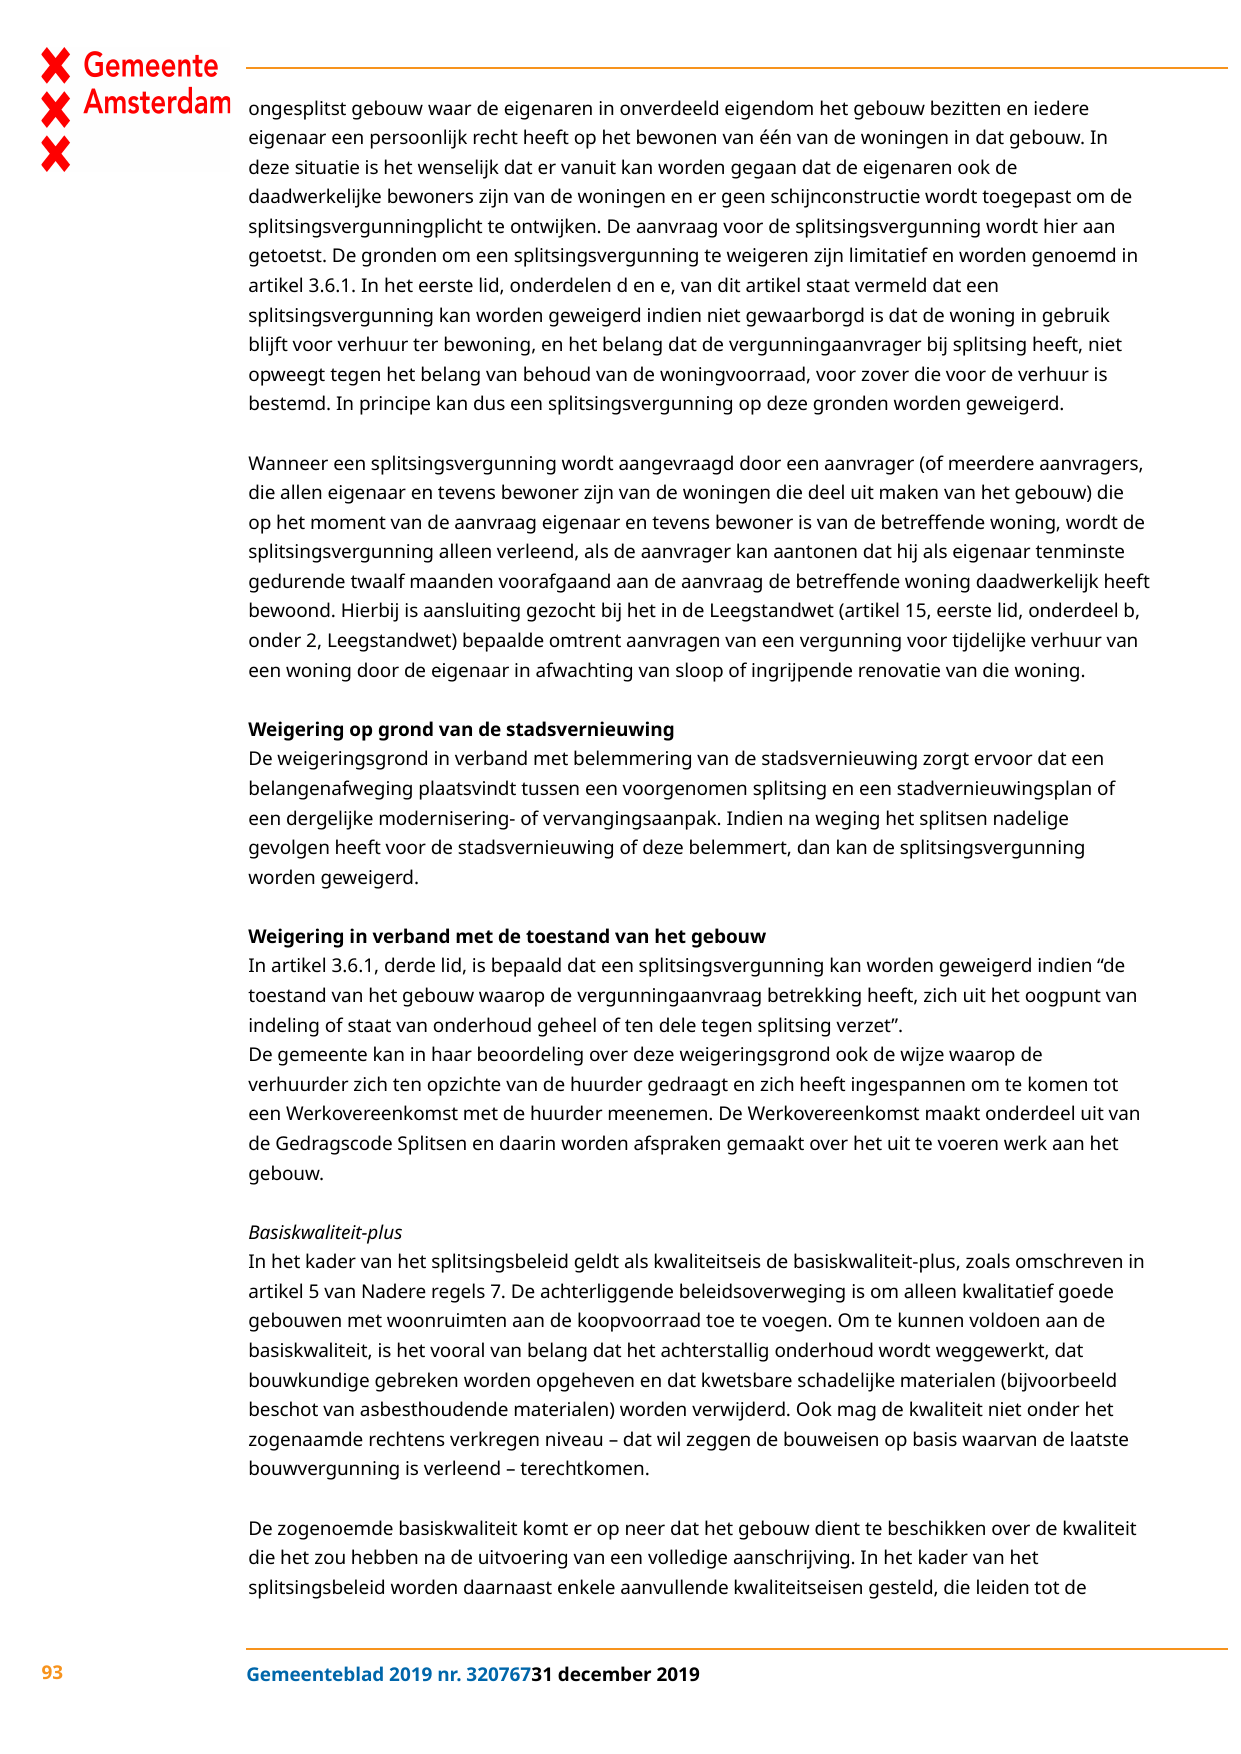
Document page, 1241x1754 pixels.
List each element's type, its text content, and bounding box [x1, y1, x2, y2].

text In artikel 3.6.1, derde lid, is bepaald dat een splitsingsvergunning kan worden geweigerd indien “de toestand van het gebouw waarop de vergunningaanvraag betrekking heeft, zich uit het oogpunt van indeling of staat van onderhoud geheel of ten dele tegen splitsing verzet”. [248, 953, 1152, 1038]
text De zogenoemde basiskwaliteit komt er op neer dat het gebouw dient te beschikken over de kwaliteit die het zou hebben na de uitvoering van een volledige aanschrijving. In het kader van het splitsingsbeleid worden daarnaast enkele aanvullende kwaliteitseisen gesteld, die leiden tot de [248, 1515, 1152, 1600]
text De weigeringsgrond in verband met belemmering van de stadsvernieuwing zorgt ervoor dat een belangenafweging plaatsvindt tussen een voorgenomen splitsing en een stadvernieuwingsplan of een dergelijke modernisering- of vervangingsaanpak. Indien na weging het splitsen nadelige gevolgen heeft voor de stadsvernieuwing of deze belemmert, dan kan de splitsingsvergunning worden geweigerd. [248, 746, 1152, 890]
text De gemeente kan in haar beoordeling over deze weigeringsgrond ook de wijze waarop de [248, 1041, 1152, 1067]
text In het kader van het splitsingsbeleid geldt als kwaliteitseis de basiskwaliteit-plus, zoals omschreven in artikel 5 van Nadere regels 7. De achterliggende beleidsoverweging is om alleen kwalitatief goede gebouwen met woonruimten aan de koopvoorraad toe te voegen. Om te kunnen voldoen aan de basiskwaliteit, is het vooral van belang dat het achterstallig onderhoud wordt weggewerkt, dat bouwkundige gebreken worden opgeheven en dat kwetsbare schadelijke materialen (bijvoorbeeld beschot van asbesthoudende materialen) worden verwijderd. Ook mag de kwaliteit niet onder het zogenaamde rechtens verkregen niveau – dat wil zeggen de bouweisen op basis waarvan de laatste bouwvergunning is verleend – terechtkomen. [248, 1248, 1152, 1481]
text ongesplitst gebouw waar de eigenaren in onverdeeld eigendom het gebouw bezitten en iedere eigenaar een persoonlijk recht heeft op het bewonen van één van de woningen in dat gebouw. In deze situatie is het wenselijk dat er vanuit kan worden gegaan dat de eigenaren ook de daadwerkelijke bewoners zijn van de woningen en er geen schijnconstructie wordt toegepast om de splitsingsvergunningplicht te ontwijken. De aanvraag voor de splitsingsvergunning wordt hier aan getoetst. De gronden om een splitsingsvergunning te weigeren zijn limitatief en worden genoemd in artikel 3.6.1. In het eerste lid, onderdelen d en e, van dit artikel staat vermeld dat een splitsingsvergunning kan worden geweigerd indien niet gewaarborgd is dat de woning in gebruik blijft voor verhuur ter bewoning, en het belang dat de vergunningaanvrager bij splitsing heeft, niet opweegt tegen het belang van behoud van de woningvoorraad, voor zover die voor de verhuur is bestemd. In principe kan dus een splitsingsvergunning op deze gronden worden geweigerd. [248, 95, 1152, 416]
text verhuurder zich ten opzichte van de huurder gedraagt en zich heeft ingespannen om te komen tot een Werkovereenkomst met de huurder meenemen. De Werkovereenkomst maakt onderdeel uit van de Gedragscode Splitsen en daarin worden afspraken gemaakt over het uit te voeren werk aan het gebouw. [248, 1071, 1152, 1186]
picture [41, 47, 231, 172]
text Wanneer een splitsingsvergunning wordt aangevraagd door een aanvrager (of meerdere aanvragers, die allen eigenaar en tevens bewoner zijn van de woningen die deel uit maken van het gebouw) die op het moment van de aanvraag eigenaar en tevens bewoner is van de betreffende woning, wordt de splitsingsvergunning alleen verleend, als de aanvrager kan aantonen dat hij als eigenaar tenminste gedurende twaalf maanden voorafgaand aan de aanvraag de betreffende woning daadwerkelijk heeft bewoond. Hierbij is aansluiting gezocht bij het in de Leegstandwet (artikel 15, eerste lid, onderdeel b, onder 2, Leegstandwet) bepaalde omtrent aanvragen van een vergunning voor tijdelijke verhuur van een woning door de eigenaar in afwachting van sloop of ingrijpende renovatie van die woning. [248, 450, 1152, 683]
text Basiskwaliteit-plus [248, 1219, 1152, 1245]
text Weigering in verband met de toestand van het gebouw [248, 923, 1152, 949]
text Weigering op grond van de stadsvernieuwing [248, 716, 1152, 742]
